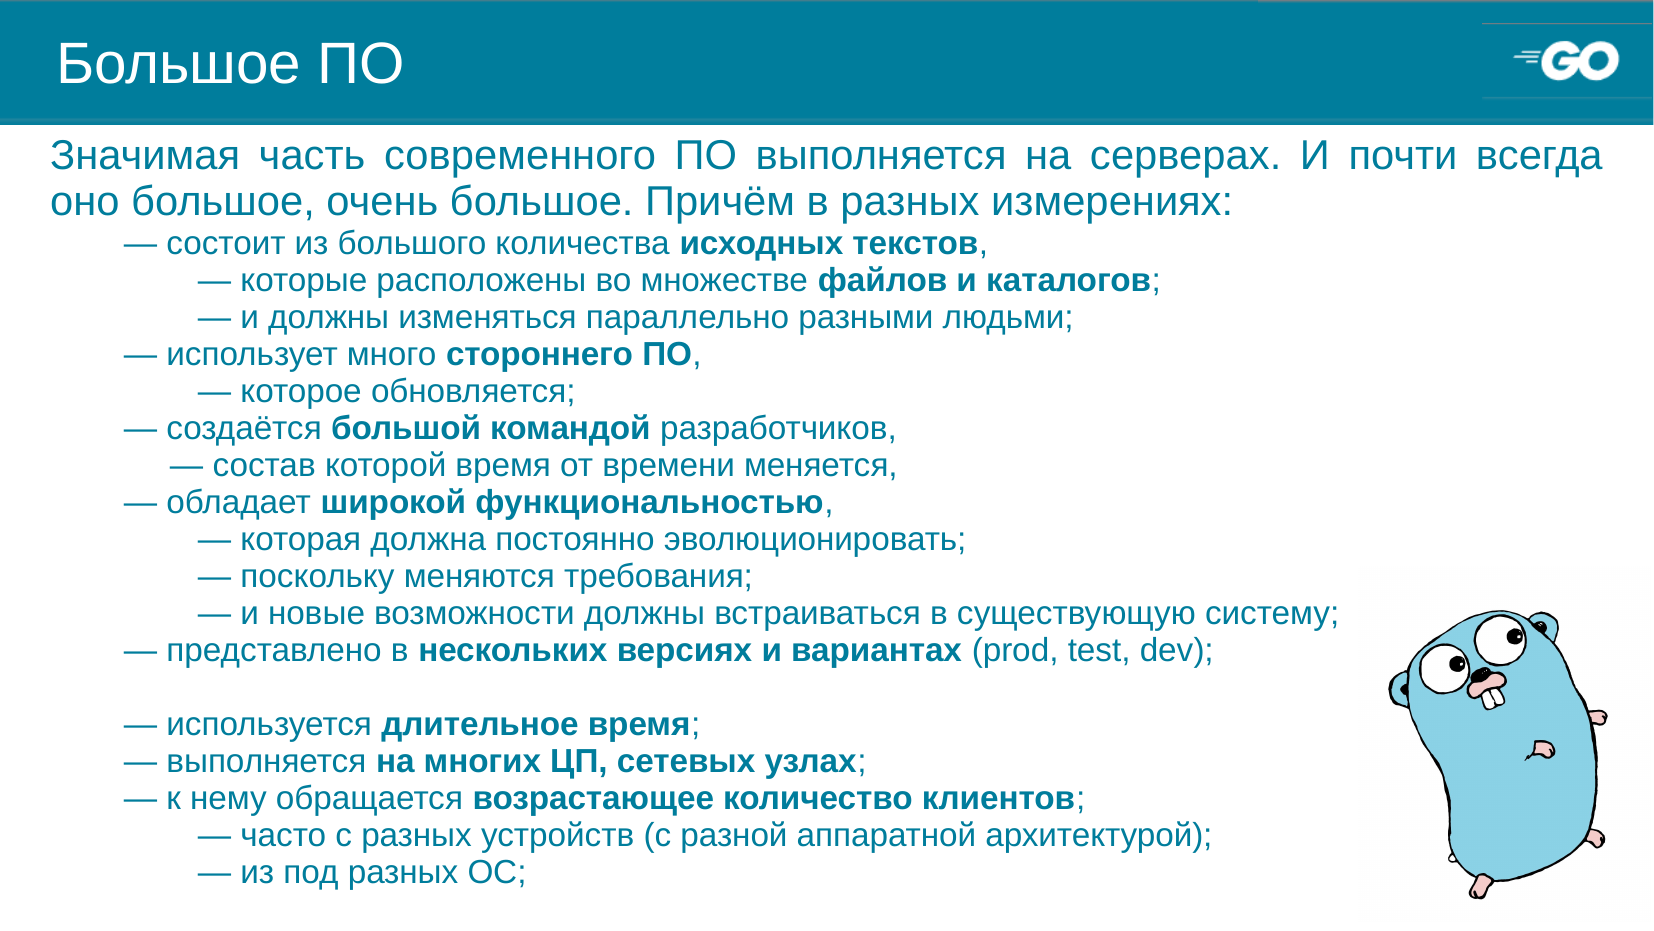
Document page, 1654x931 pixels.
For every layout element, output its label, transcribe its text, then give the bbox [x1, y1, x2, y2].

text_box Значимая часть современного ПО выполняется на серверах. И почти всегда оно большое, очень большое. Причём в разных измерениях: — состоит из большого количества исходных текстов, — которые расположены во множестве файлов и каталогов; — и должны изменяться параллельно разными людьми; — использует много стороннего ПО, — которое обновляется; — создаётся большой командой разработчиков, — состав которой время от времени меняется, — обладает широкой функциональностью, — которая должна постоянно эволюционировать; — поскольку меняются требования; — и новые возможности должны встраиваться в существующую систему; — представлено в нескольких версиях и вариантах (prod, test, dev); — используется длительное время; — выполняется на многих ЦП, сетевых узлах; — к нему обращается возрастающее количество клиентов; — часто с разных устройств (с разной аппаратной архитектурой); — из под разных ОС; [35, 124, 1619, 899]
picture [1358, 566, 1651, 922]
text_box Большое ПО [41, 23, 1495, 104]
picture [1542, 41, 1619, 81]
